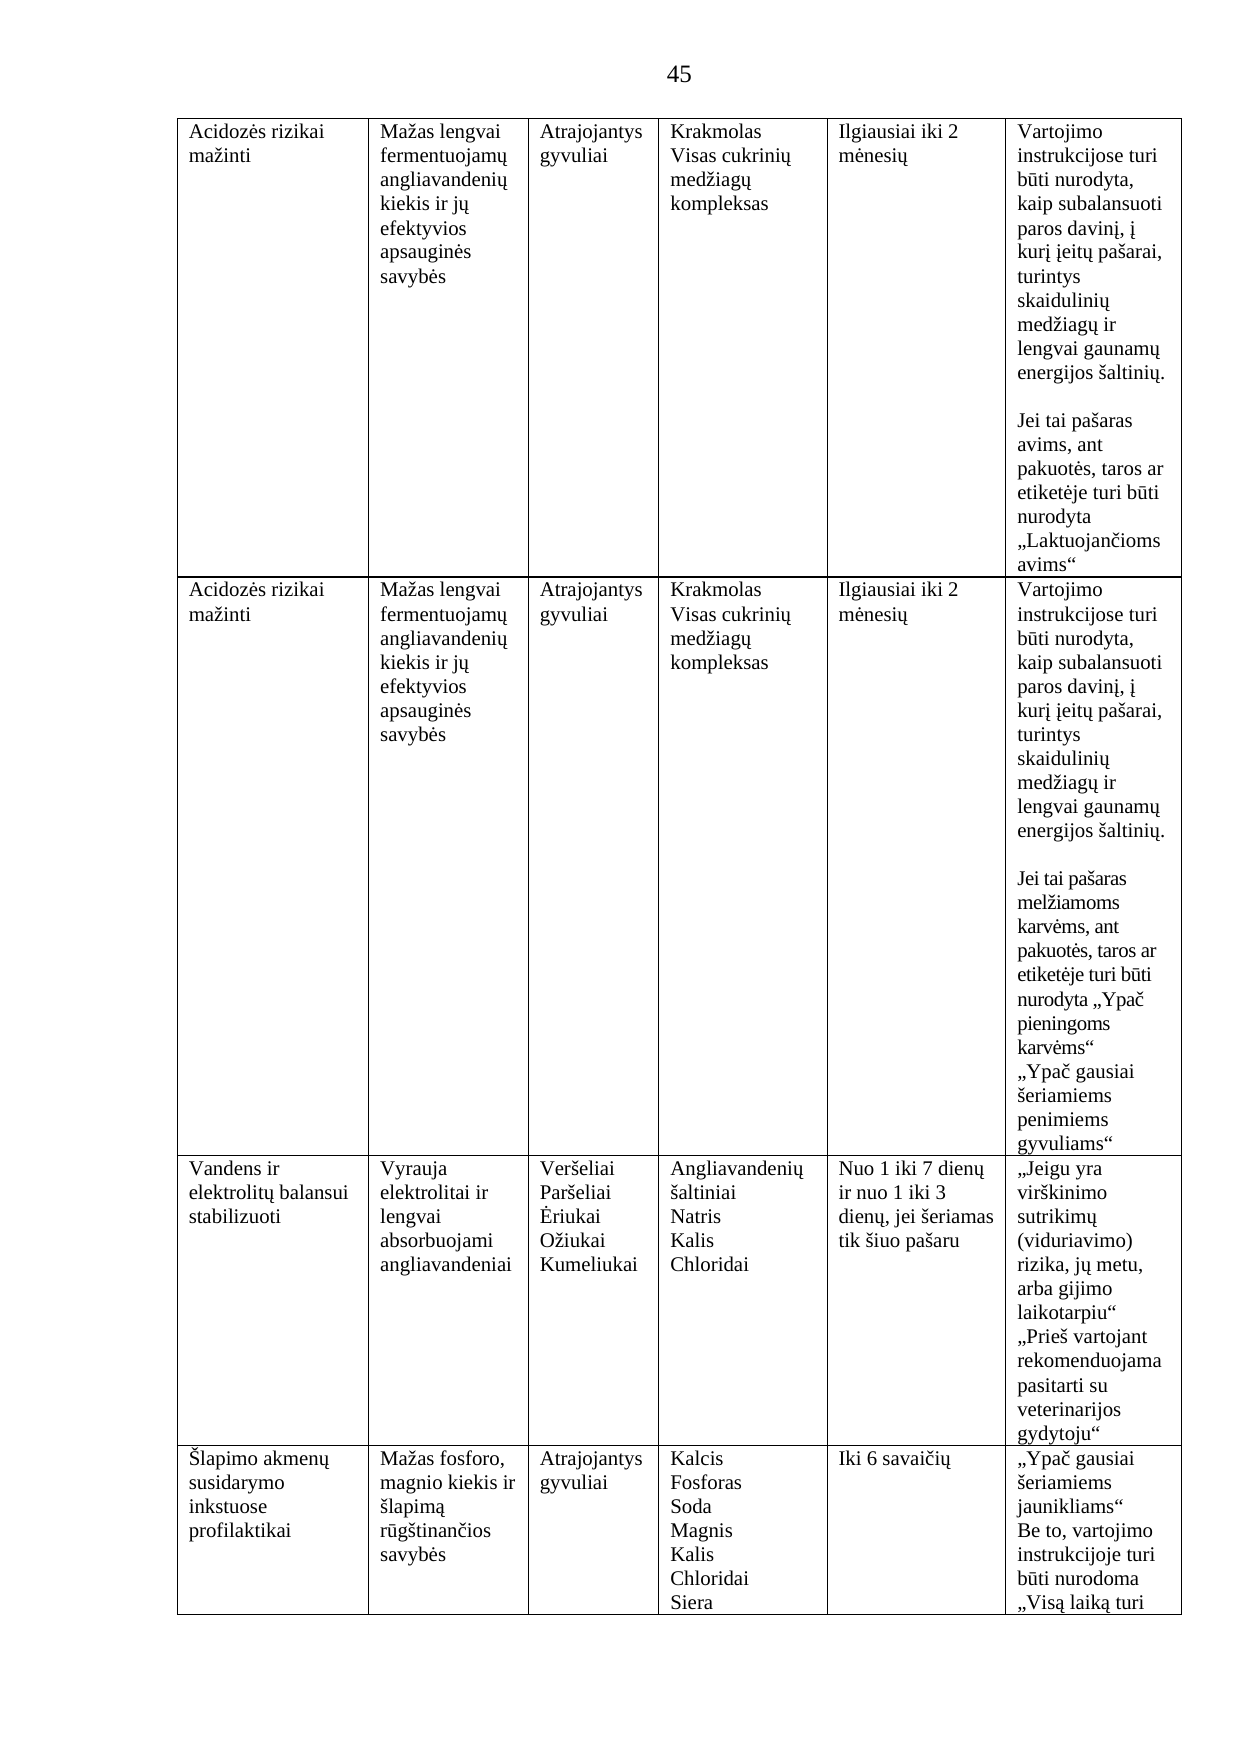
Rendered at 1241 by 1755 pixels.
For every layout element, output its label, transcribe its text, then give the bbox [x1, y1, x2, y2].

table_cell Iki 6 savaičių [828, 1446, 1005, 1614]
table_cell „Jeigu yra virškinimo sutrikimų (viduriavimo) rizika, jų metu, arba gijimo laikotarpiu“ „Prieš vartojant rekomenduojama pasitarti su veterinarijos gydytoju“ [1006, 1156, 1181, 1445]
table_cell Mažas fosforo, magnio kiekis ir šlapimą rūgštinančios savybės [369, 1446, 528, 1614]
table_cell Šlapimo akmenų susidarymo inkstuose profilaktikai [178, 1446, 368, 1614]
table_cell Krakmolas Visas cukrinių medžiagų kompleksas [659, 119, 827, 576]
table_cell Mažas lengvai fermentuojamų angliavandenių kiekis ir jų efektyvios apsauginės savybės [369, 578, 528, 1155]
table_cell Veršeliai Paršeliai Ėriukai Ožiukai Kumeliukai [529, 1156, 658, 1445]
table_cell Atrajojantys gyvuliai [529, 119, 658, 576]
table_cell Ilgiausiai iki 2 mėnesių [828, 578, 1005, 1155]
table_cell Ilgiausiai iki 2 mėnesių [828, 119, 1005, 576]
table_cell Acidozės rizikai mažinti [178, 578, 368, 1155]
table_cell Nuo 1 iki 7 dienų ir nuo 1 iki 3 dienų, jei šeriamas tik šiuo pašaru [828, 1156, 1005, 1445]
table_cell Vandens ir elektrolitų balansui stabilizuoti [178, 1156, 368, 1445]
table_cell Angliavandenių šaltiniai Natris Kalis Chloridai [659, 1156, 827, 1445]
table_cell Kalcis Fosforas Soda Magnis Kalis Chloridai Siera [659, 1446, 827, 1614]
table_cell Vyrauja elektrolitai ir lengvai absorbuojami angliavandeniai [369, 1156, 528, 1445]
table_cell Acidozės rizikai mažinti [178, 119, 368, 576]
table_cell Atrajojantys gyvuliai [529, 578, 658, 1155]
table_cell Krakmolas Visas cukrinių medžiagų kompleksas [659, 578, 827, 1155]
table_cell Vartojimo instrukcijose turi būti nurodyta, kaip subalansuoti paros davinį, į kurį įeitų pašarai, turintys skaidulinių medžiagų ir lengvai gaunamų energijos šaltinių. Jei tai pašaras avims, ant pakuotės, taros ar etiketėje turi būti nurodyta „Laktuojančioms avims“ [1006, 119, 1181, 576]
table_cell Vartojimo instrukcijose turi būti nurodyta, kaip subalansuoti paros davinį, į kurį įeitų pašarai, turintys skaidulinių medžiagų ir lengvai gaunamų energijos šaltinių. Jei tai pašaras melžiamoms karvėms, ant pakuotės, taros ar etiketėje turi būti nurodyta „Ypač pieningoms karvėms“ „Ypač gausiai šeriamiems penimiems gyvuliams“ [1006, 578, 1181, 1155]
table_cell Mažas lengvai fermentuojamų angliavandenių kiekis ir jų efektyvios apsauginės savybės [369, 119, 528, 576]
table_cell „Ypač gausiai šeriamiems jaunikliams“ Be to, vartojimo instrukcijoje turi būti nurodoma „Visą laiką turi [1006, 1446, 1181, 1614]
table_cell Atrajojantys gyvuliai [529, 1446, 658, 1614]
